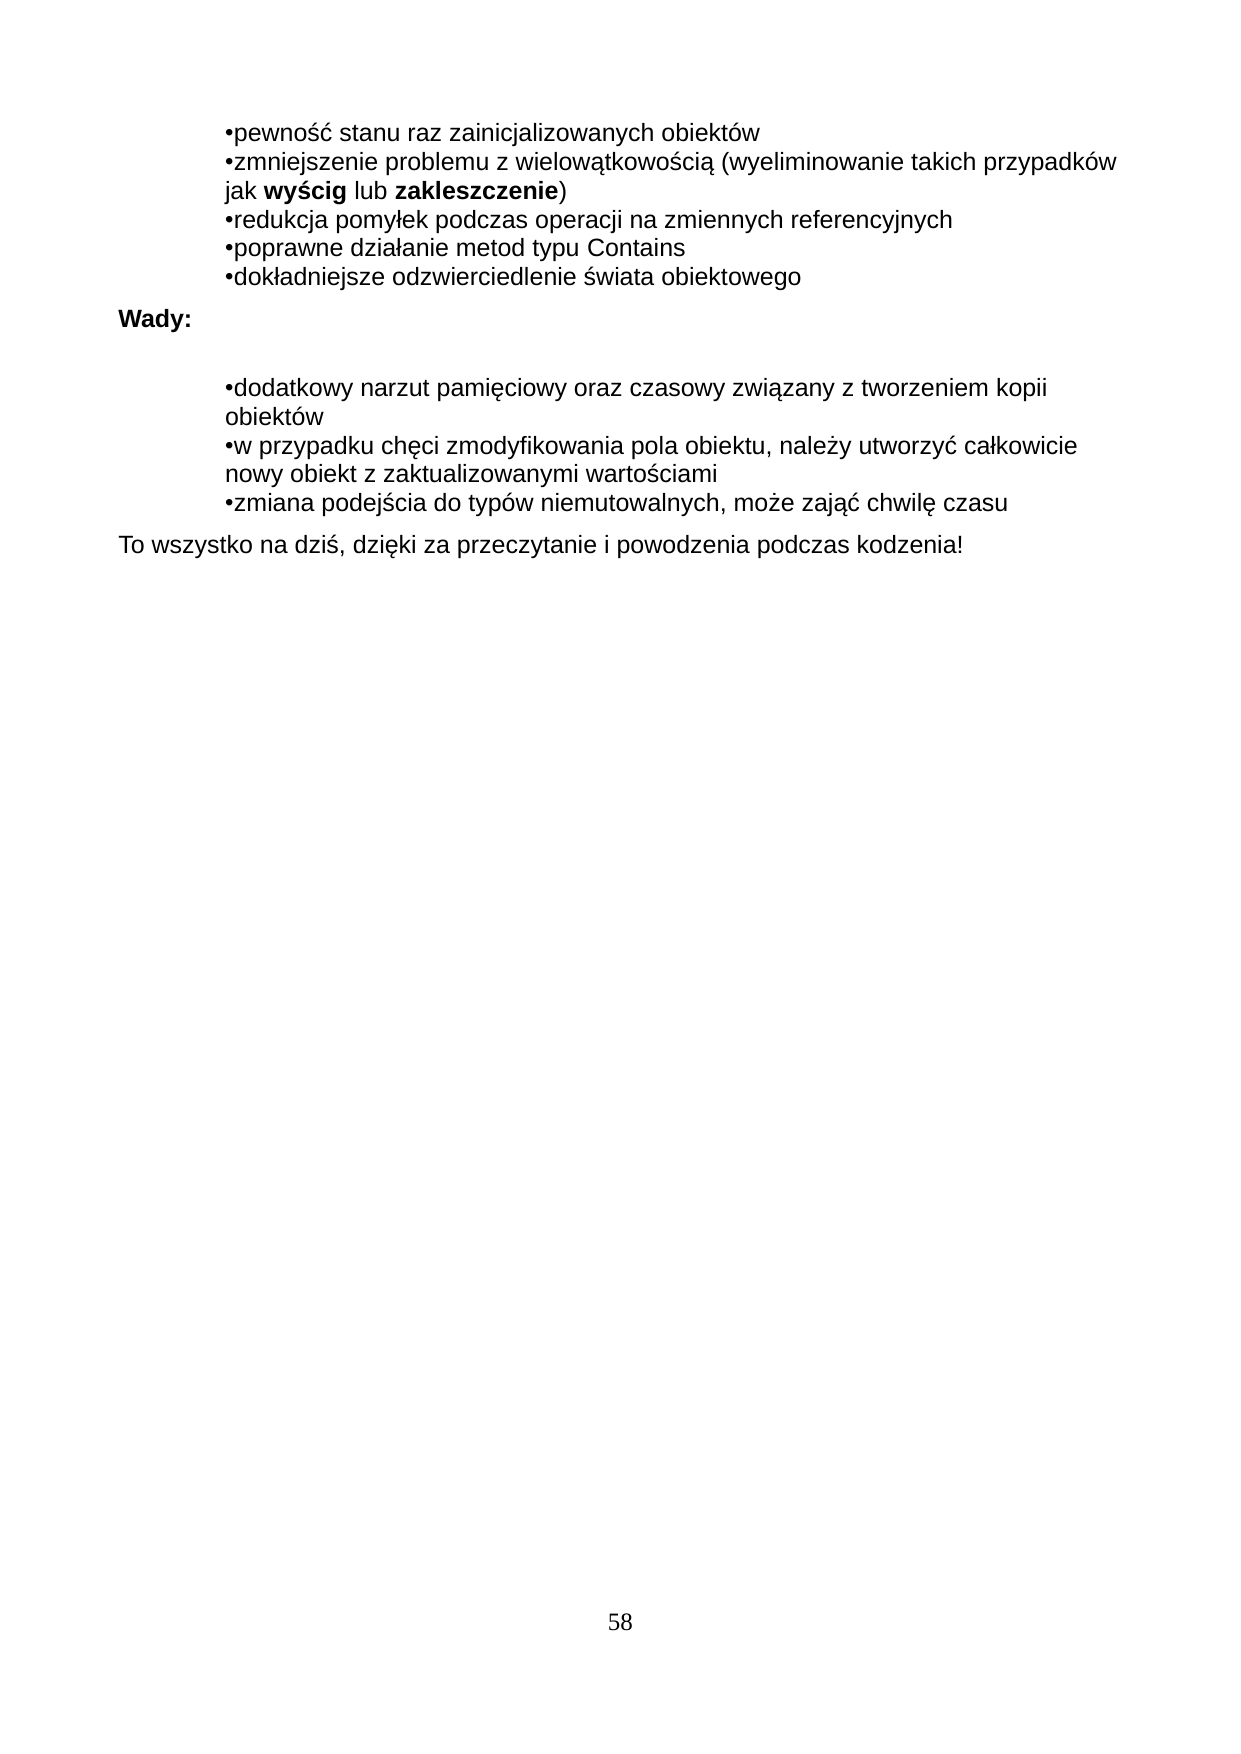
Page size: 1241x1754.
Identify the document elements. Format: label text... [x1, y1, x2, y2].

list poprawne działanie metod typu Contains [151, 233, 1122, 262]
list redukcja pomyłek podczas operacji na zmiennych referencyjnych [151, 204, 1122, 233]
text To wszystko na dziś, dzięki za przeczytanie i powodzenia podczas kodzenia! [118, 529, 1122, 558]
list zmiana podejścia do typów niemutowalnych, może zająć chwilę czasu [151, 488, 1122, 517]
list pewność stanu raz zainicjalizowanych obiektów [151, 118, 1122, 147]
list dodatkowy narzut pamięciowy oraz czasowy związany z tworzeniem kopii obiektów [151, 373, 1122, 431]
list dokładniejsze odzwierciedlenie świata obiektowego [151, 262, 1122, 291]
text Wady: [118, 304, 1122, 332]
list zmniejszenie problemu z wielowątkowością (wyeliminowanie takich przypadków jak wyścig lub zakleszczenie) [151, 147, 1122, 204]
list w przypadku chęci zmodyfikowania pola obiektu, należy utworzyć całkowicie nowy obiekt z zaktualizowanymi wartościami [151, 431, 1122, 488]
